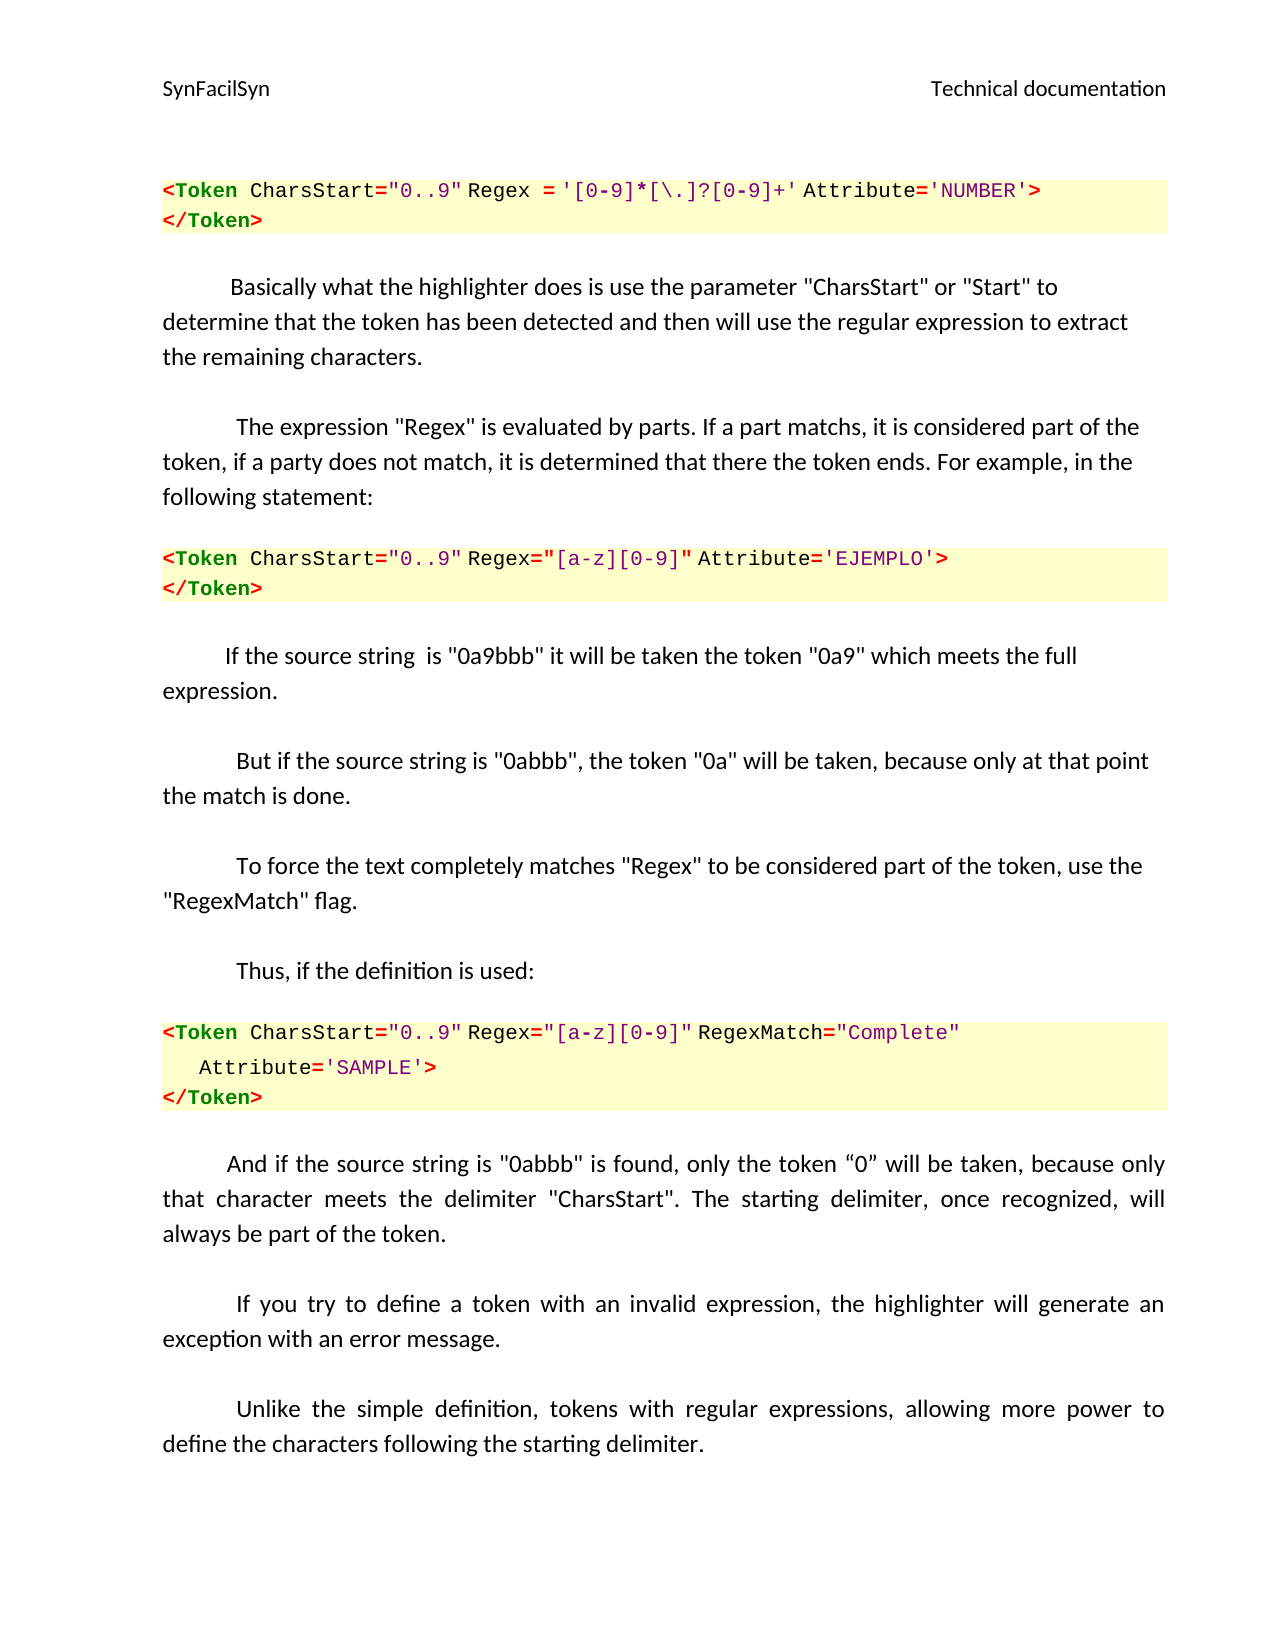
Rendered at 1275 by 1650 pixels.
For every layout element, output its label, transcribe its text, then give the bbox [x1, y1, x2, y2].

text Attribute='SAMPLE'> [162, 1052, 1167, 1081]
text </Token> [162, 210, 1167, 233]
text And if the source string is "0abbb" is found, only the token “0” will be taken, because only that character meets the delimiter "CharsStart". The starting delimiter, once recognized, will always be part of the token. [162, 1148, 1167, 1249]
text <Token CharsStart="0..9" Regex="[a-z][0-9]" RegexMatch="Complete" [162, 1022, 1167, 1046]
text </Token> [162, 1087, 1167, 1111]
text <Token CharsStart="0..9" Regex="[a-z][0-9]" Attribute='EJEMPLO'> [162, 548, 1167, 572]
text <Token CharsStart="0..9" Regex = '[0-9]*[\.]?[0-9]+' Attribute='NUMBER'> [162, 180, 1167, 203]
text Basically what the highlighter does is use the parameter "CharsStart" or "Start" to determine that the token has been detected and then will use the regular expression to extract the remaining characters. The expression "Regex" is evaluated by parts. If a part matchs, it is considered part of the token, if a party does not match, it is determined that there the token ends. For example, in the following statement: [162, 271, 1167, 512]
text Unlike the simple definition, tokens with regular expressions, allowing more power to define the characters following the starting delimiter. [162, 1358, 1167, 1459]
text </Token> [162, 578, 1167, 602]
text If the source string is "0a9bbb" it will be taken the token "0a9" which meets the full expression. But if the source string is "0abbb", the token "0a" will be taken, because only at that point the match is done. To force the text completely matches "Regex" to be considered part of the token, use the "RegexMatch" flag. Thus, if the definition is used: [162, 640, 1167, 985]
text If you try to define a token with an invalid expression, the highlighter will generate an exception with an error message. [162, 1253, 1167, 1354]
